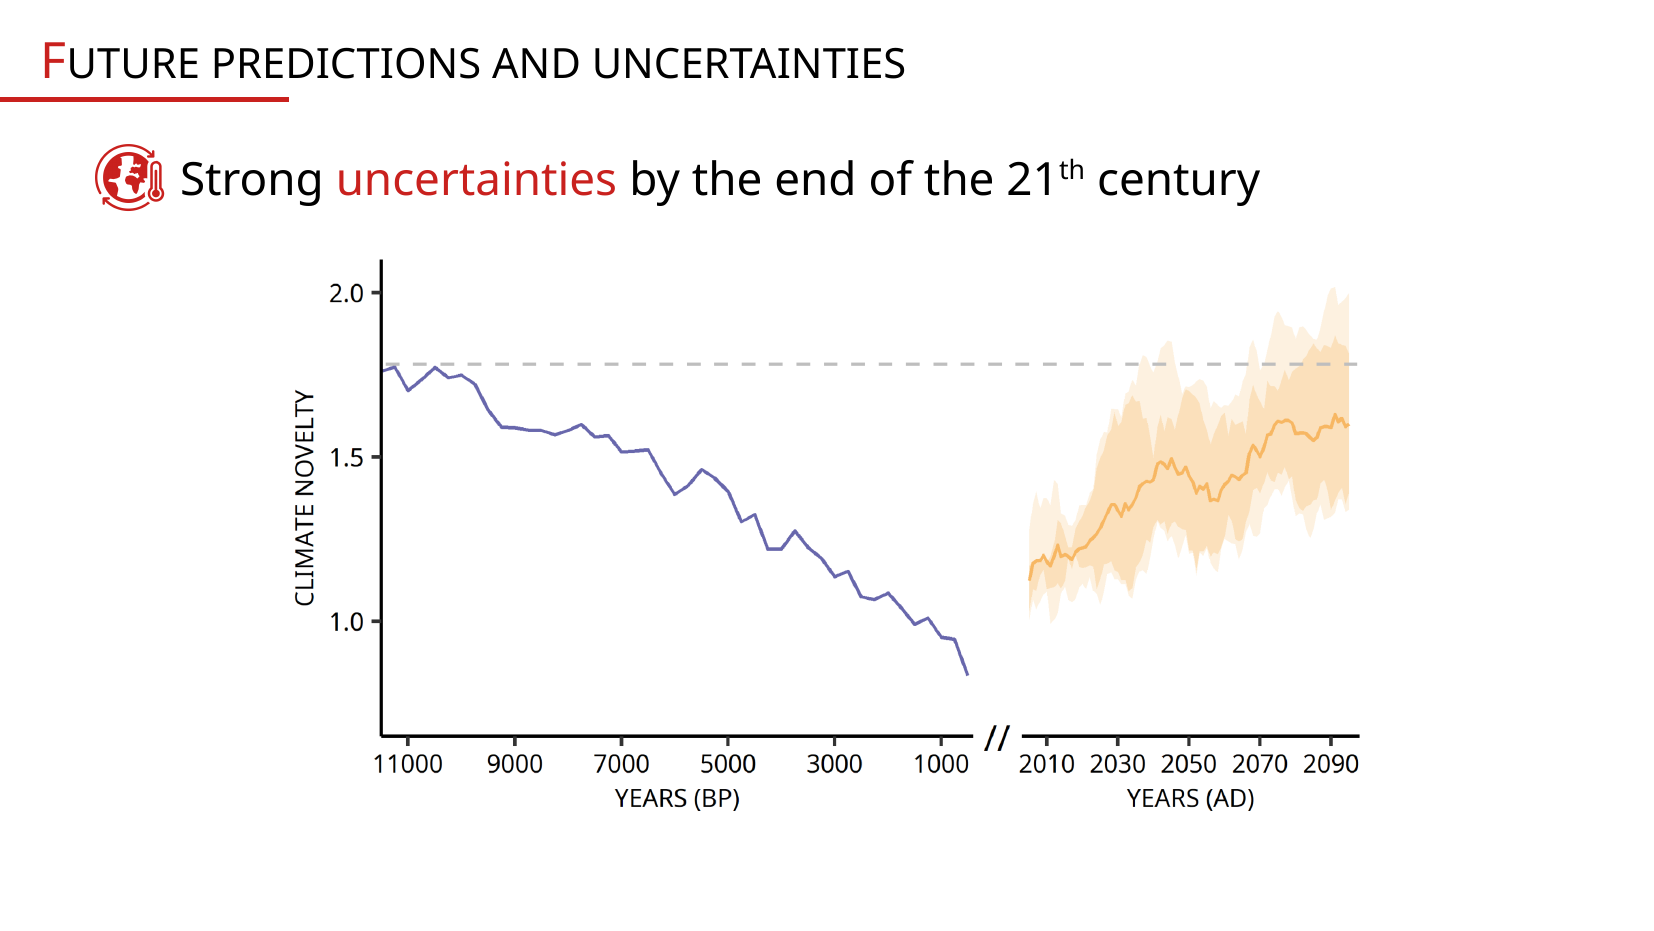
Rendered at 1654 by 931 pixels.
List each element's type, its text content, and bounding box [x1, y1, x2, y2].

text_box FUTURE PREDICTIONS AND UNCERTAINTIES [25, 0, 1621, 119]
picture [87, 141, 165, 213]
picture [275, 240, 1379, 832]
text_box Strong uncertainties by the end of the 21th century [165, 118, 1625, 237]
